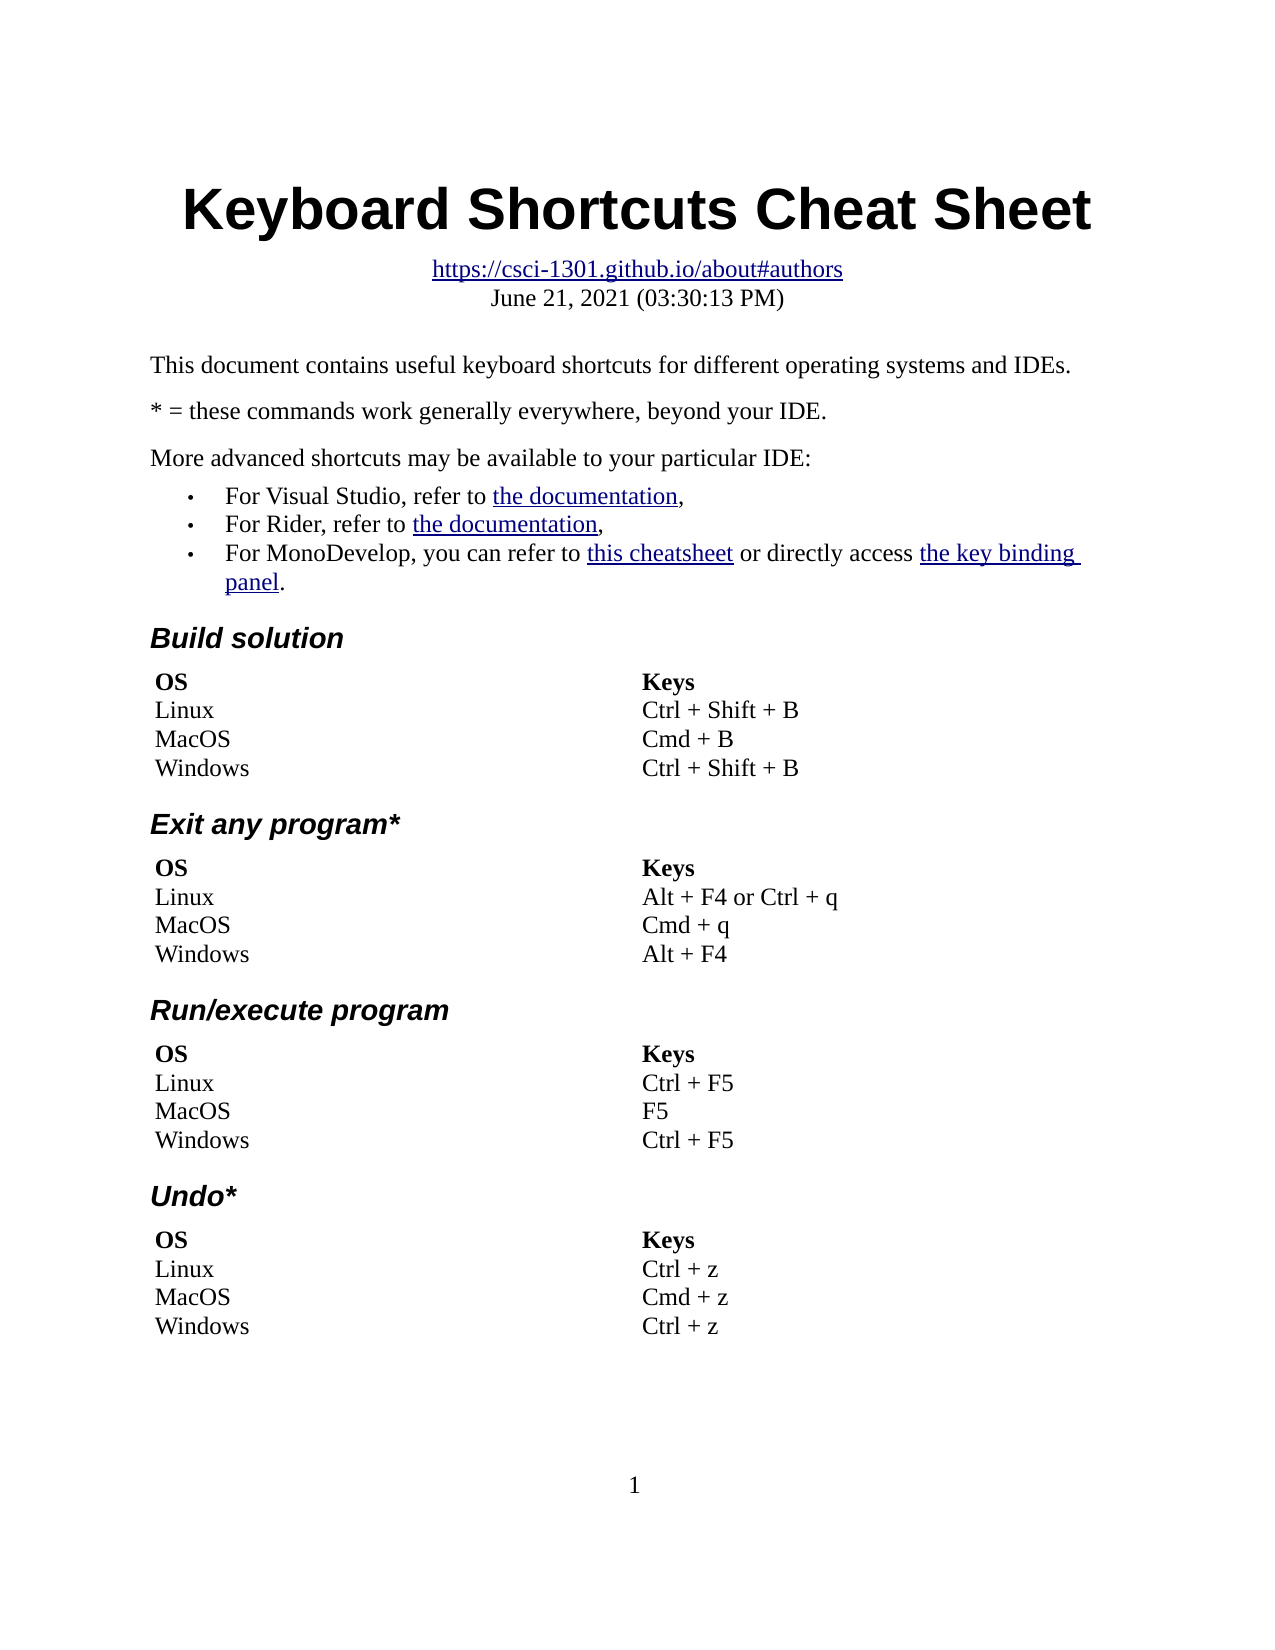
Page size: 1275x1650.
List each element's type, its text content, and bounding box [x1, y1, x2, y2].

table_header Keys [638, 1039, 1125, 1068]
list For MonoDevelop, you can refer to this cheatsheet or directly access the key binding panel. [187, 538, 1125, 596]
subtitle Run/execute program [150, 993, 1125, 1026]
table_cell Windows [150, 939, 637, 968]
table_cell Cmd + q [638, 910, 1125, 939]
subtitle Build solution [150, 621, 1125, 654]
subtitle Exit any program* [150, 807, 1125, 840]
table_cell Linux [150, 882, 637, 910]
table_header OS [150, 1225, 637, 1254]
table_header OS [150, 1039, 637, 1068]
text More advanced shortcuts may be available to your particular IDE: [150, 443, 1125, 472]
text * = these commands work generally everywhere, beyond your IDE. [150, 396, 1125, 425]
table_header Keys [638, 667, 1125, 696]
table_header OS [150, 853, 637, 882]
table_header Keys [638, 853, 1125, 882]
list For Rider, refer to the documentation, [187, 509, 1125, 538]
table_cell MacOS [150, 910, 637, 939]
table_cell MacOS [150, 1096, 637, 1125]
table_cell F5 [638, 1096, 1125, 1125]
text https://csci-1301.github.io/about#authors [150, 254, 1125, 283]
subtitle Undo* [150, 1179, 1125, 1212]
table_cell Ctrl + F5 [638, 1125, 1125, 1154]
title Keyboard Shortcuts Cheat Sheet [150, 175, 1125, 242]
table_header Keys [638, 1225, 1125, 1254]
text This document contains useful keyboard shortcuts for different operating systems and IDEs. [150, 350, 1125, 378]
table_cell Ctrl + z [638, 1311, 1125, 1340]
list For Visual Studio, refer to the documentation, [187, 481, 1125, 509]
table_cell Linux [150, 1068, 637, 1096]
table_cell Ctrl + Shift + B [638, 753, 1125, 782]
text June 21, 2021 (03:30:13 PM) [150, 283, 1125, 312]
table_cell Ctrl + z [638, 1254, 1125, 1282]
table_cell Alt + F4 [638, 939, 1125, 968]
table_cell Windows [150, 753, 637, 782]
table_cell MacOS [150, 1283, 637, 1311]
table_cell Linux [150, 696, 637, 724]
table_cell Ctrl + Shift + B [638, 696, 1125, 724]
table_cell Alt + F4 or Ctrl + q [638, 882, 1125, 910]
table_cell Ctrl + F5 [638, 1068, 1125, 1096]
table_cell MacOS [150, 724, 637, 753]
table_header OS [150, 667, 637, 696]
table_cell Windows [150, 1125, 637, 1154]
table_cell Windows [150, 1311, 637, 1340]
table_cell Linux [150, 1254, 637, 1282]
table_cell Cmd + B [638, 724, 1125, 753]
table_cell Cmd + z [638, 1283, 1125, 1311]
